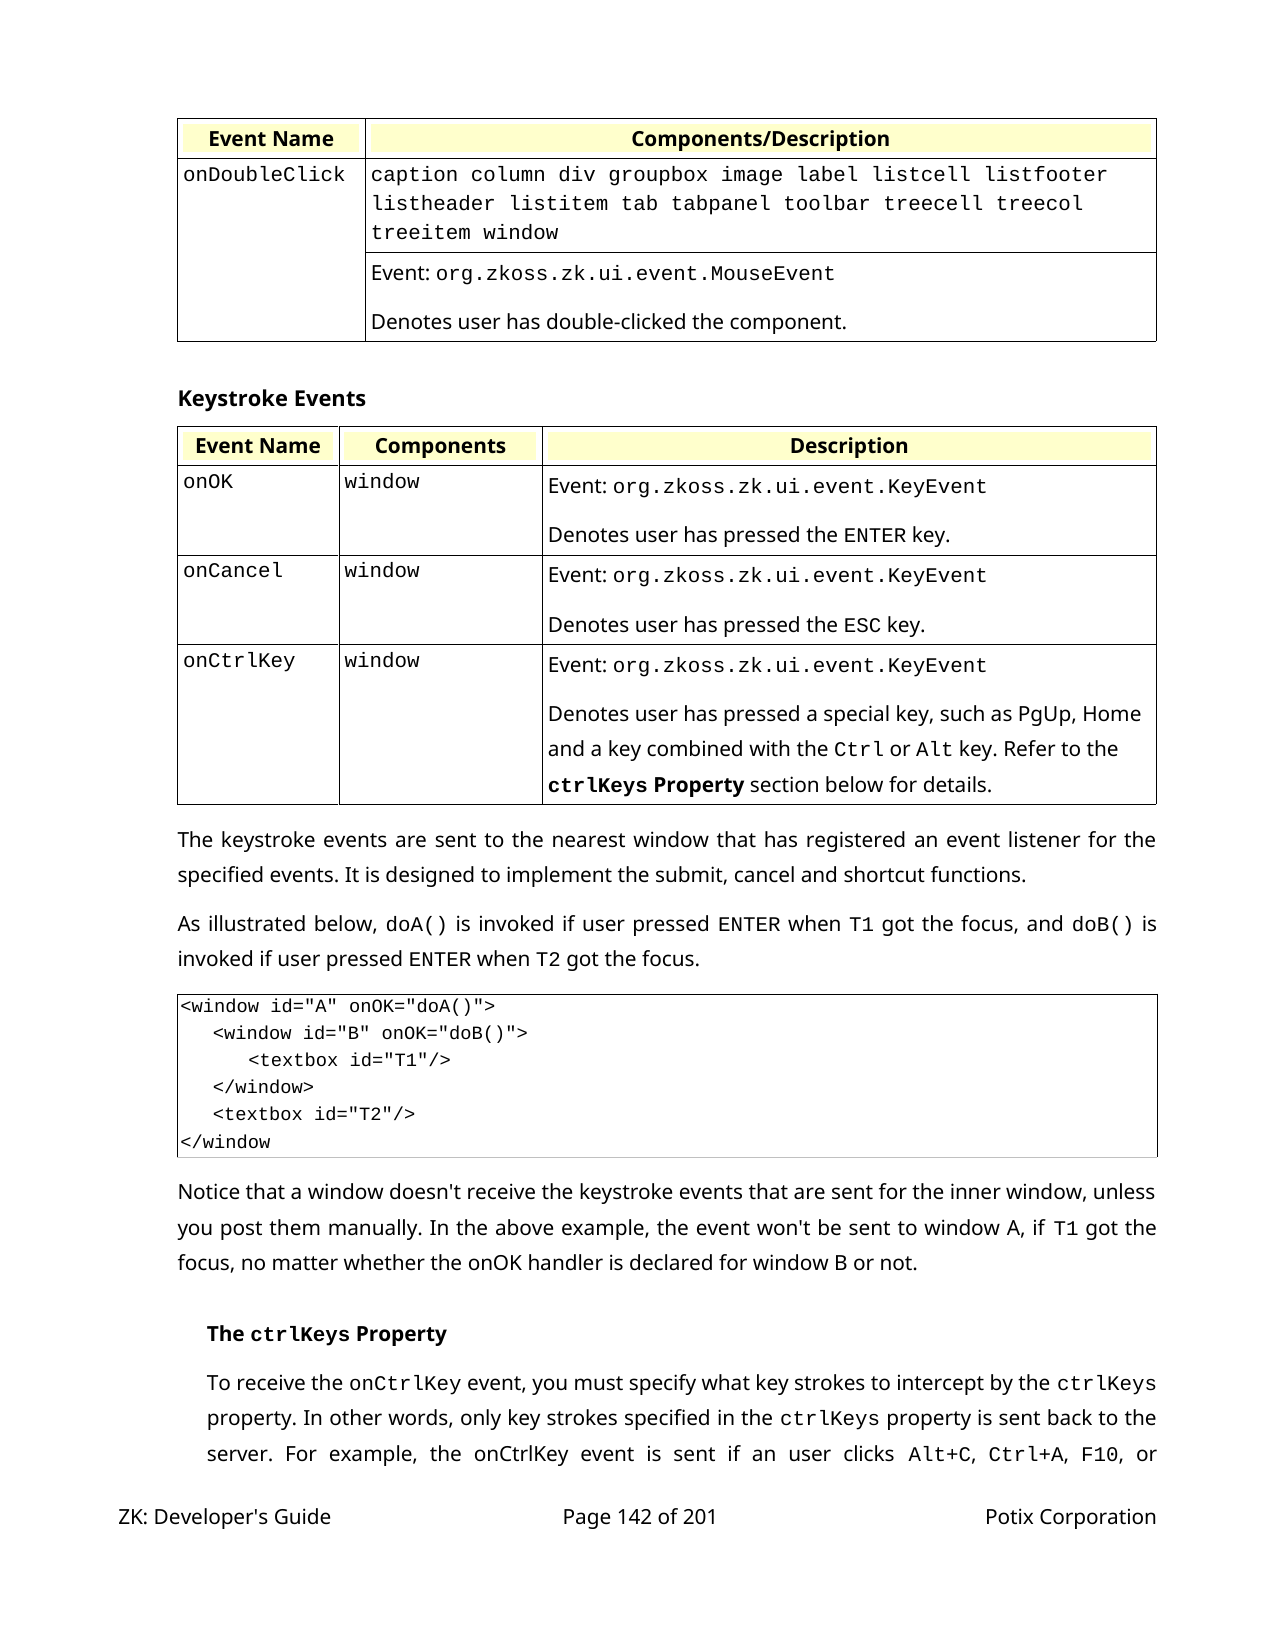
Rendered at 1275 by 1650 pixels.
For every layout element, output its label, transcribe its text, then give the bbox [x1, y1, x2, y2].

table_cell onCancel [178, 556, 338, 644]
table_cell window [340, 466, 542, 555]
subtitle The ctrlKeys Property [207, 1319, 1157, 1347]
table_header Description [543, 427, 1156, 465]
table_cell Event: org.zkoss.zk.ui.event.KeyEvent Denotes user has pressed the ESC key. [543, 556, 1156, 644]
table_cell Event: org.zkoss.zk.ui.event.KeyEvent Denotes user has pressed a special key, such as PgUp, Home and a key combined with the Ctrl or Alt key. Refer to the ctrlKeys Property section below for details. [543, 645, 1156, 804]
text The keystroke events are sent to the nearest window that has registered an event listener for the specified events. It is designed to implement the submit, cancel and shortcut functions. [177, 825, 1157, 888]
text As illustrated below, doA() is invoked if user pressed ENTER when T1 got the focus, and doB() is invoked if user pressed ENTER when T2 got the focus. [177, 909, 1157, 973]
table_cell window [340, 645, 542, 804]
text <window id="A" onOK="doA()"> [178, 995, 1157, 1018]
text </window> [178, 1075, 1157, 1099]
text <window id="B" onOK="doB()"> [178, 1021, 1157, 1045]
table_header Components/Description [366, 119, 1156, 158]
table_header Components [340, 427, 542, 465]
text To receive the onCtrlKey event, you must specify what key strokes to intercept by the ctrlKeys property. In other words, only key strokes specified in the ctrlKeys property is sent back to the server. For example, the onCtrlKey event is sent if an user clicks Alt+C, Ctrl+A, F10, or [207, 1368, 1157, 1468]
text Notice that a window doesn't receive the keystroke events that are sent for the inner window, unless you post them manually. In the above example, the event won't be sent to window A, if T1 got the focus, no matter whether the onOK handler is declared for window B or not. [177, 1177, 1157, 1276]
table_cell Event: org.zkoss.zk.ui.event.MouseEvent Denotes user has double-clicked the component. [366, 253, 1156, 341]
text <textbox id="T1"/> [178, 1048, 1157, 1072]
table_cell Event: org.zkoss.zk.ui.event.KeyEvent Denotes user has pressed the ENTER key. [543, 466, 1156, 555]
table_header Event Name [178, 119, 365, 158]
table_header caption column div groupbox image label listcell listfooter listheader listitem tab tabpanel toolbar treecell treecol treeitem window [366, 159, 1156, 252]
table_cell onOK [178, 466, 338, 555]
table_cell onDoubleClick [178, 159, 365, 341]
text </window [178, 1129, 1157, 1157]
table_cell onCtrlKey [178, 645, 338, 804]
text <textbox id="T2"/> [178, 1102, 1157, 1127]
table_cell window [340, 556, 542, 644]
table_header Event Name [178, 427, 338, 465]
subtitle Keystroke Events [177, 383, 1157, 413]
